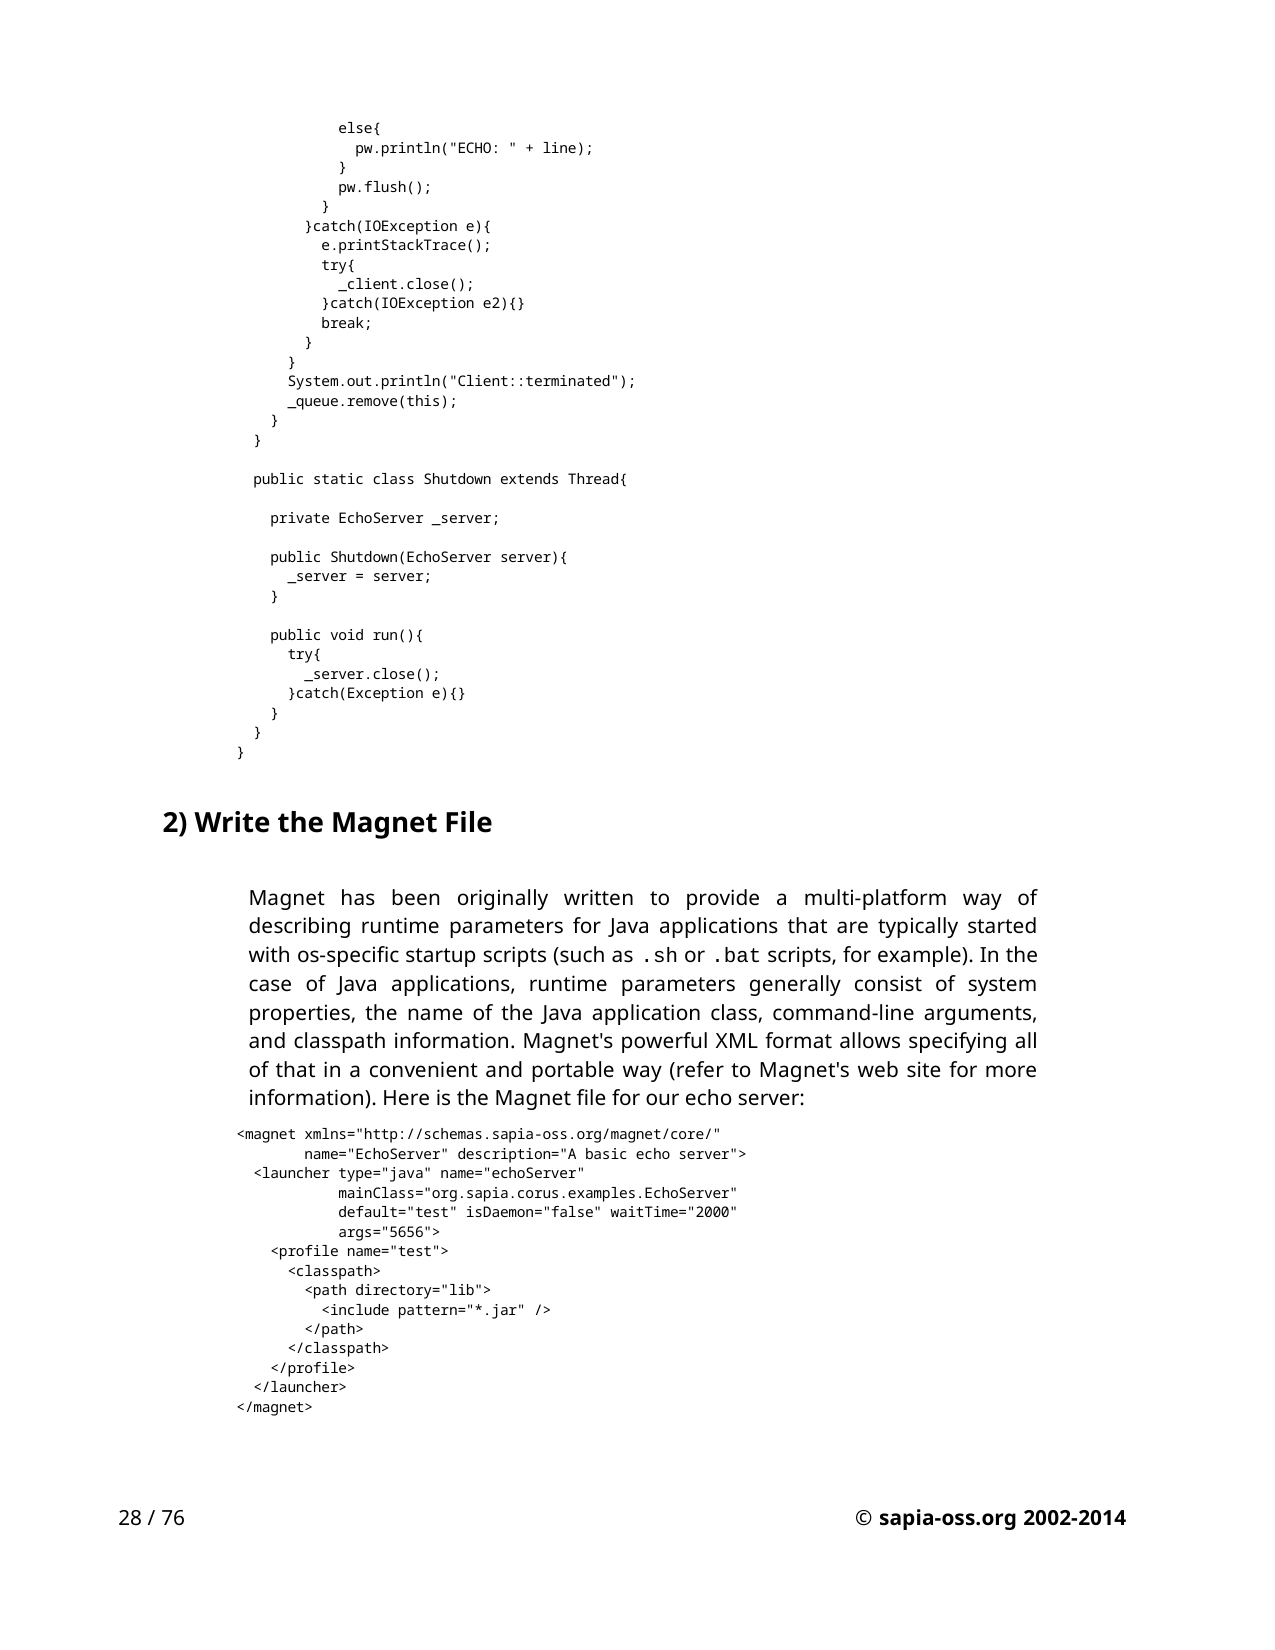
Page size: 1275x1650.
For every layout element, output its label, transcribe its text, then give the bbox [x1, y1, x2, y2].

text pw.flush(); [236, 177, 1039, 196]
text public Shutdown(EchoServer server){ [236, 547, 1039, 566]
text pw.println("ECHO: " + line); [236, 138, 1039, 157]
text System.out.println("Client::terminated"); [236, 371, 1039, 391]
text } [236, 352, 1039, 371]
text _queue.remove(this); [236, 391, 1039, 410]
text }catch(IOException e){ [236, 216, 1039, 235]
subtitle 2) Write the Magnet File [162, 803, 1039, 841]
text } [236, 702, 1039, 722]
text } [236, 196, 1039, 216]
text default="test" isDaemon="false" waitTime="2000" [236, 1202, 1039, 1222]
text e.printStackTrace(); [236, 235, 1039, 254]
text private EchoServer _server; [236, 508, 1039, 527]
text </magnet> [236, 1397, 1039, 1416]
text try{ [236, 254, 1039, 274]
text name="EchoServer" description="A basic echo server"> [236, 1144, 1039, 1163]
text <profile name="test"> [236, 1241, 1039, 1261]
text <include pattern="*.jar" /> [236, 1299, 1039, 1319]
text <classpath> [236, 1261, 1039, 1280]
text } [236, 430, 1039, 449]
text mainClass="org.sapia.corus.examples.EchoServer" [236, 1183, 1039, 1202]
text _server.close(); [236, 663, 1039, 683]
text } [236, 157, 1039, 177]
text </profile> [236, 1358, 1039, 1377]
text } [236, 741, 1039, 761]
text public void run(){ [236, 624, 1039, 644]
text try{ [236, 644, 1039, 663]
text </launcher> [236, 1377, 1039, 1397]
text <launcher type="java" name="echoServer" [236, 1163, 1039, 1183]
text } [236, 722, 1039, 741]
text else{ [236, 118, 1039, 138]
text </classpath> [236, 1338, 1039, 1358]
text } [236, 410, 1039, 430]
text }catch(Exception e){} [236, 683, 1039, 702]
text </path> [236, 1319, 1039, 1338]
text _server = server; [236, 566, 1039, 586]
text } [236, 332, 1039, 352]
text public static class Shutdown extends Thread{ [236, 469, 1039, 488]
text Magnet has been originally written to provide a multi-platform way of describing runtime parameters for Java applications that are typically started with os-specific startup scripts (such as .sh or .bat scripts, for example). In the case of Java applications, runtime parameters generally consist of system properties, the name of the Java application class, command-line arguments, and classpath information. Magnet's powerful XML format allows specifying all of that in a convenient and portable way (refer to Magnet's web site for more information). Here is the Magnet file for our echo server: [248, 883, 1039, 1112]
text } [236, 586, 1039, 605]
text }catch(IOException e2){} [236, 293, 1039, 313]
text _client.close(); [236, 274, 1039, 293]
text break; [236, 313, 1039, 332]
text <magnet xmlns="http://schemas.sapia-oss.org/magnet/core/" [236, 1124, 1039, 1144]
text args="5656"> [236, 1222, 1039, 1241]
text <path directory="lib"> [236, 1280, 1039, 1299]
